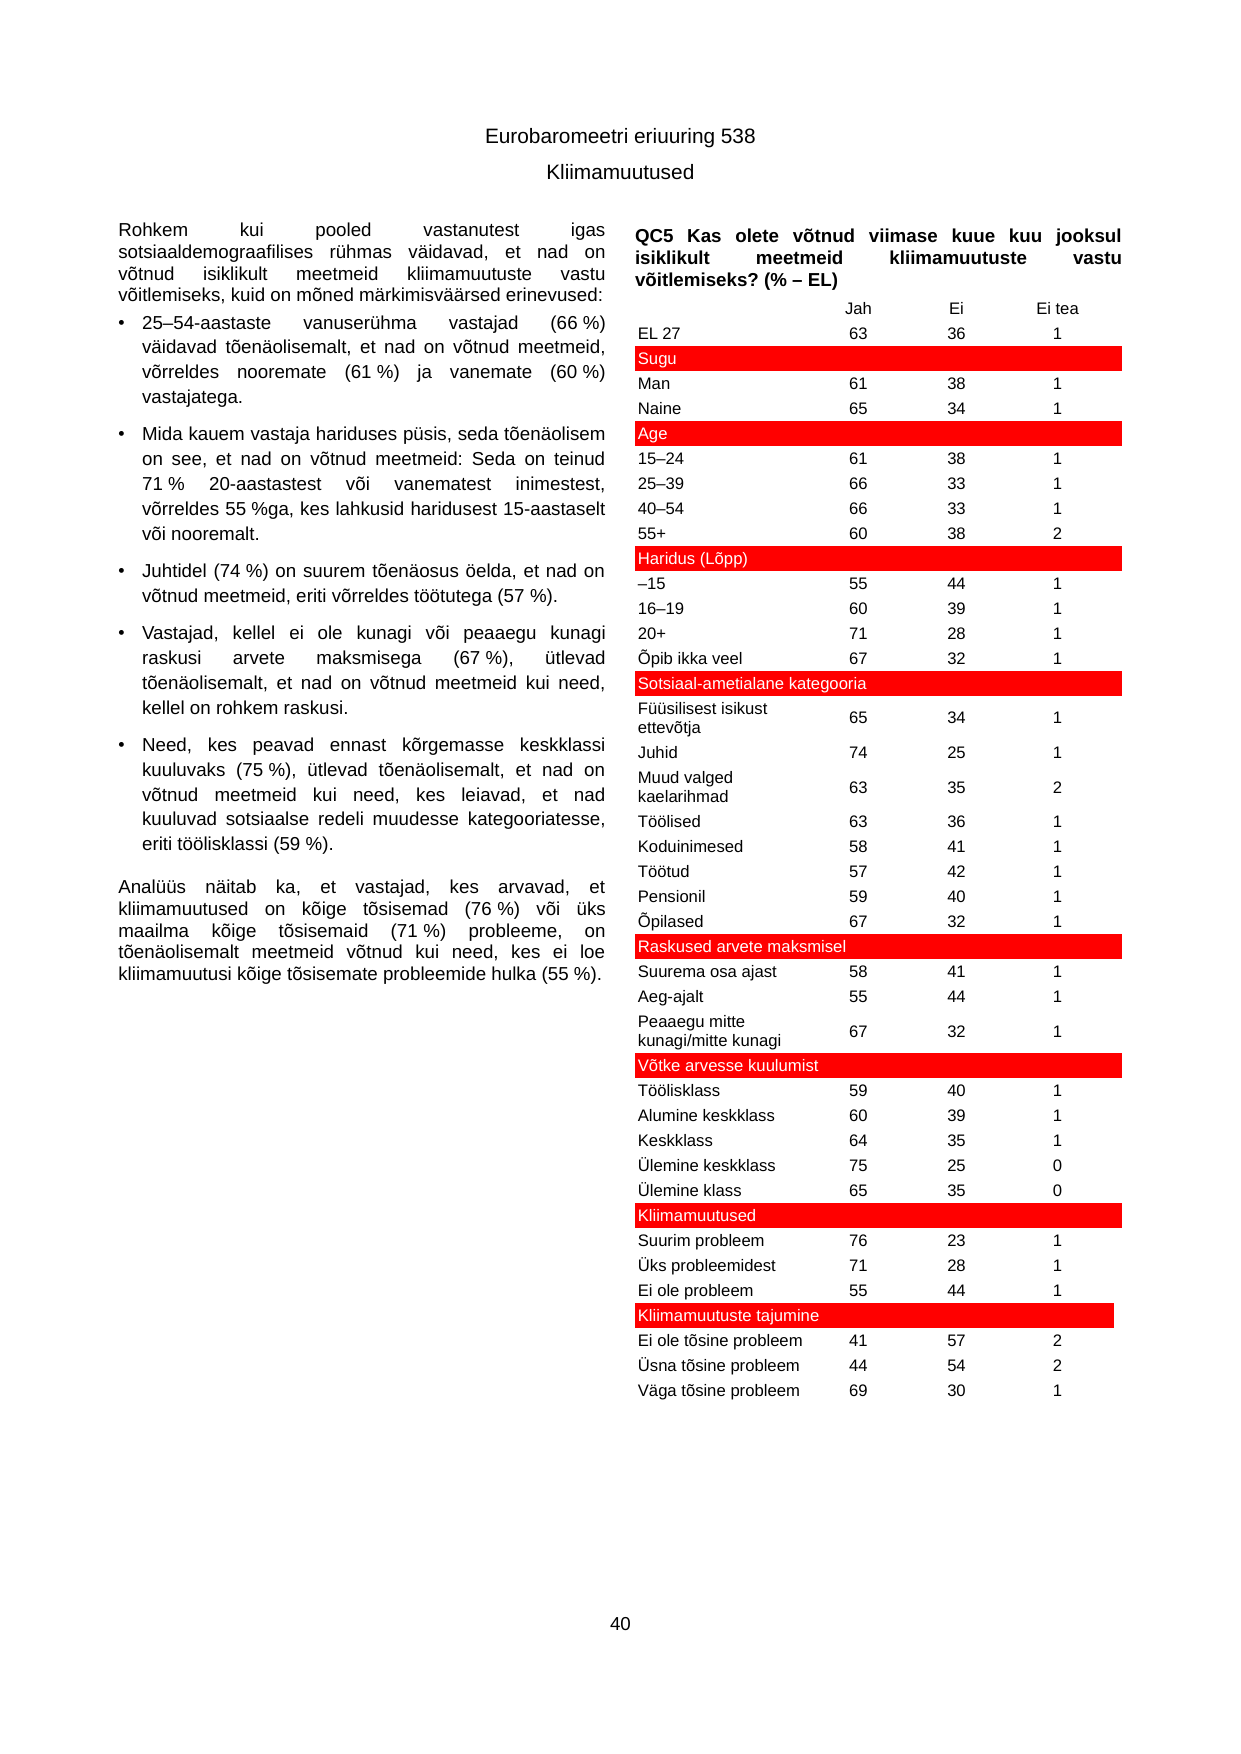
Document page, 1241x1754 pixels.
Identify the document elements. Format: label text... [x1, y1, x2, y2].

table_cell Kliimamuutused [635, 1203, 1122, 1228]
table_cell 58 [808, 959, 908, 984]
table_cell Suurim probleem [635, 1228, 808, 1253]
table_cell Ülemine klass [635, 1178, 808, 1203]
table_cell 1 [1005, 1103, 1109, 1128]
table_cell 2 [1005, 765, 1109, 809]
table_cell [1110, 1328, 1122, 1353]
table_cell Õpib ikka veel [635, 646, 808, 671]
table_cell 63 [808, 321, 908, 346]
table_cell 20+ [635, 621, 808, 646]
table_cell 67 [808, 909, 908, 934]
table_cell 28 [908, 1253, 1005, 1278]
table_cell 71 [808, 1253, 908, 1278]
table_cell 25 [908, 1153, 1005, 1178]
table_cell 33 [908, 496, 1005, 521]
table_cell 1 [1005, 1128, 1109, 1153]
table_cell 30 [908, 1378, 1005, 1403]
table_cell [1110, 646, 1122, 671]
table_cell Haridus (Lõpp) [635, 546, 1122, 571]
table_cell 1 [1005, 1078, 1109, 1103]
table_cell 1 [1005, 396, 1109, 421]
table_cell 41 [908, 959, 1005, 984]
table_cell 60 [808, 1103, 908, 1128]
table_cell 1 [1005, 1228, 1109, 1253]
table_cell 55 [808, 1278, 908, 1303]
table_cell 1 [1005, 1278, 1109, 1303]
table_header Ei [908, 296, 1005, 321]
text Analüüs näitab ka, et vastajad, kes arvavad, et kliimamuutused on kõige tõsisemad (76 %) või üks maailma kõige tõsisemaid (71 %) probleeme, on tõenäolisemalt meetmeid võtnud kui need, kes ei loe kliimamuutusi kõige tõsisemate probleemide hulka (55 %). [118, 876, 605, 984]
table_cell 69 [808, 1378, 908, 1403]
table_cell 1 [1005, 984, 1109, 1009]
list Vastajad, kellel ei ole kunagi või peaaegu kunagi raskusi arvete maksmisega (67 %), ütlevad tõenäolisemalt, et nad on võtnud meetmeid kui need, kellel on rohkem raskusi. [118, 622, 605, 718]
table_cell 41 [808, 1328, 908, 1353]
table_cell Koduinimesed [635, 834, 808, 859]
table_cell Aeg-ajalt [635, 984, 808, 1009]
table_cell Füüsilisest isikust ettevõtja [635, 696, 808, 740]
table_cell Väga tõsine probleem [635, 1378, 808, 1403]
list 25–54-aastaste vanuserühma vastajad (66 %) väidavad tõenäolisemalt, et nad on võtnud meetmeid, võrreldes nooremate (61 %) ja vanemate (60 %) vastajatega. [118, 311, 605, 407]
table_cell 44 [908, 571, 1005, 596]
table_cell 42 [908, 859, 1005, 884]
list Mida kauem vastaja hariduses püsis, seda tõenäolisem on see, et nad on võtnud meetmeid: Seda on teinud 71 % 20-aastastest või vanematest inimestest, võrreldes 55 %ga, kes lahkusid haridusest 15-aastaselt või nooremalt. [118, 423, 605, 544]
table_cell [1110, 496, 1122, 521]
table_cell [1110, 571, 1122, 596]
table_header Jah [808, 296, 908, 321]
table_cell 1 [1005, 571, 1109, 596]
table_cell 16–19 [635, 596, 808, 621]
table_cell Man [635, 371, 808, 396]
table_cell 57 [808, 859, 908, 884]
table_cell 1 [1005, 959, 1109, 984]
table_cell –15 [635, 571, 808, 596]
table_cell 1 [1005, 834, 1109, 859]
table_cell Pensionil [635, 884, 808, 909]
table_cell 57 [908, 1328, 1005, 1353]
table_cell 32 [908, 1009, 1005, 1053]
table_cell [1110, 396, 1122, 421]
text Rohkem kui pooled vastanutest igas sotsiaaldemograafilises rühmas väidavad, et nad on võtnud isiklikult meetmeid kliimamuutuste vastu võitlemiseks, kuid on mõned märkimisväärsed erinevused: [118, 219, 605, 306]
table_cell [1110, 446, 1122, 471]
table_cell [1110, 1278, 1122, 1303]
table_cell [1114, 1303, 1122, 1328]
table_cell Peaaegu mitte kunagi/mitte kunagi [635, 1009, 808, 1053]
table_cell 38 [908, 446, 1005, 471]
table_cell Töötud [635, 859, 808, 884]
table_cell 0 [1005, 1178, 1109, 1203]
table_cell 15–24 [635, 446, 808, 471]
table_cell 40–54 [635, 496, 808, 521]
table_cell 25 [908, 740, 1005, 765]
table_cell [1110, 1178, 1122, 1203]
table_cell 67 [808, 646, 908, 671]
table_cell 34 [908, 696, 1005, 740]
table_cell 36 [908, 809, 1005, 834]
table_cell 35 [908, 765, 1005, 809]
table_cell 2 [1005, 1328, 1109, 1353]
table_cell 23 [908, 1228, 1005, 1253]
table_cell [1110, 884, 1122, 909]
table_cell 28 [908, 621, 1005, 646]
table_cell 55 [808, 571, 908, 596]
table_cell 32 [908, 646, 1005, 671]
table_cell [1110, 1078, 1122, 1103]
table_cell Ülemine keskklass [635, 1153, 808, 1178]
table_cell 2 [1005, 1353, 1109, 1378]
table_cell [1110, 1009, 1122, 1053]
table_cell 0 [1005, 1153, 1109, 1178]
table_cell 61 [808, 371, 908, 396]
table_cell 1 [1005, 621, 1109, 646]
table_cell 54 [908, 1353, 1005, 1378]
table_cell 64 [808, 1128, 908, 1153]
table_cell 60 [808, 596, 908, 621]
table_cell 1 [1005, 1009, 1109, 1053]
table_cell 25–39 [635, 471, 808, 496]
table_cell 35 [908, 1128, 1005, 1153]
table_cell 1 [1005, 371, 1109, 396]
list Need, kes peavad ennast kõrgemasse keskklassi kuuluvaks (75 %), ütlevad tõenäolisemalt, et nad on võtnud meetmeid kui need, kes leiavad, et nad kuuluvad sotsiaalse redeli muudesse kategooriatesse, eriti töölisklassi (59 %). [118, 734, 605, 854]
table_cell Naine [635, 396, 808, 421]
table_cell [1110, 521, 1122, 546]
table_cell 60 [808, 521, 908, 546]
table_cell Raskused arvete maksmisel [635, 934, 1122, 959]
table_cell [1110, 740, 1122, 765]
text QC5 Kas olete võtnud viimase kuue kuu jooksul isiklikult meetmeid kliimamuutuste vastu võitlemiseks? (% – EL) [635, 225, 1122, 290]
table_cell 66 [808, 496, 908, 521]
table_cell 39 [908, 596, 1005, 621]
table_cell Ei ole tõsine probleem [635, 1328, 808, 1353]
table_cell 1 [1005, 446, 1109, 471]
table_cell 1 [1005, 909, 1109, 934]
table_cell 44 [908, 1278, 1005, 1303]
table_cell 1 [1005, 740, 1109, 765]
table_cell [1110, 1103, 1122, 1128]
table_cell [1110, 321, 1122, 346]
table_cell 66 [808, 471, 908, 496]
table_cell [1110, 1153, 1122, 1178]
table_cell Sotsiaal-ametialane kategooria [635, 671, 1122, 696]
table_cell 58 [808, 834, 908, 859]
table_cell Age [635, 421, 1122, 446]
table_cell [1110, 1228, 1122, 1253]
table_cell 44 [808, 1353, 908, 1378]
table_cell [1110, 809, 1122, 834]
table_cell 59 [808, 1078, 908, 1103]
table_cell [1110, 696, 1122, 740]
table_cell 32 [908, 909, 1005, 934]
table_cell 65 [808, 1178, 908, 1203]
table_cell Juhid [635, 740, 808, 765]
table_cell 75 [808, 1153, 908, 1178]
table_cell 63 [808, 765, 908, 809]
table_cell Töölised [635, 809, 808, 834]
table_cell 1 [1005, 496, 1109, 521]
table_cell 1 [1005, 1253, 1109, 1278]
table_cell [1110, 1378, 1122, 1403]
table_cell 2 [1005, 521, 1109, 546]
table_cell Õpilased [635, 909, 808, 934]
table_cell EL 27 [635, 321, 808, 346]
table_cell 76 [808, 1228, 908, 1253]
table_cell [1110, 621, 1122, 646]
table_cell [1110, 834, 1122, 859]
table_cell 40 [908, 884, 1005, 909]
table_cell Suurema osa ajast [635, 959, 808, 984]
table_cell 35 [908, 1178, 1005, 1203]
table_cell Kliimamuutuste tajumine [635, 1303, 1114, 1328]
table_cell 55 [808, 984, 908, 1009]
table_cell 1 [1005, 1378, 1109, 1403]
table_cell 38 [908, 521, 1005, 546]
table_header [635, 296, 808, 321]
table_header [1110, 296, 1122, 321]
table_cell 61 [808, 446, 908, 471]
table_cell 1 [1005, 884, 1109, 909]
table_cell 38 [908, 371, 1005, 396]
list Juhtidel (74 %) on suurem tõenäosus öelda, et nad on võtnud meetmeid, eriti võrreldes töötutega (57 %). [118, 560, 605, 606]
table_cell 65 [808, 396, 908, 421]
table_cell 1 [1005, 859, 1109, 884]
table_cell [1110, 909, 1122, 934]
table_cell 65 [808, 696, 908, 740]
table_cell [1110, 984, 1122, 1009]
table_header Ei tea [1005, 296, 1109, 321]
table_cell [1110, 765, 1122, 809]
table_cell 1 [1005, 809, 1109, 834]
table_cell [1110, 1353, 1122, 1378]
table_cell 55+ [635, 521, 808, 546]
table_cell 33 [908, 471, 1005, 496]
table_cell Keskklass [635, 1128, 808, 1153]
table_cell 1 [1005, 321, 1109, 346]
table_cell [1110, 959, 1122, 984]
table_cell 59 [808, 884, 908, 909]
table_cell Muud valged kaelarihmad [635, 765, 808, 809]
table_cell [1110, 471, 1122, 496]
table_cell [1110, 371, 1122, 396]
table_cell 63 [808, 809, 908, 834]
table_cell Sugu [635, 346, 1122, 371]
table_cell 36 [908, 321, 1005, 346]
table_cell 39 [908, 1103, 1005, 1128]
table_cell 1 [1005, 596, 1109, 621]
table_cell Üks probleemidest [635, 1253, 808, 1278]
table_cell [1110, 596, 1122, 621]
table_cell Üsna tõsine probleem [635, 1353, 808, 1378]
table_cell 41 [908, 834, 1005, 859]
table_cell Ei ole probleem [635, 1278, 808, 1303]
table_cell 74 [808, 740, 908, 765]
table_cell [1110, 859, 1122, 884]
table_cell 1 [1005, 471, 1109, 496]
table_cell 1 [1005, 646, 1109, 671]
table_cell Alumine keskklass [635, 1103, 808, 1128]
table_cell 67 [808, 1009, 908, 1053]
table_cell Töölisklass [635, 1078, 808, 1103]
table_cell [1110, 1253, 1122, 1278]
table_cell [1110, 1128, 1122, 1153]
table_cell Võtke arvesse kuulumist [635, 1053, 1122, 1078]
table_cell 34 [908, 396, 1005, 421]
table_cell 71 [808, 621, 908, 646]
table_cell 1 [1005, 696, 1109, 740]
table_cell 44 [908, 984, 1005, 1009]
table_cell 40 [908, 1078, 1005, 1103]
